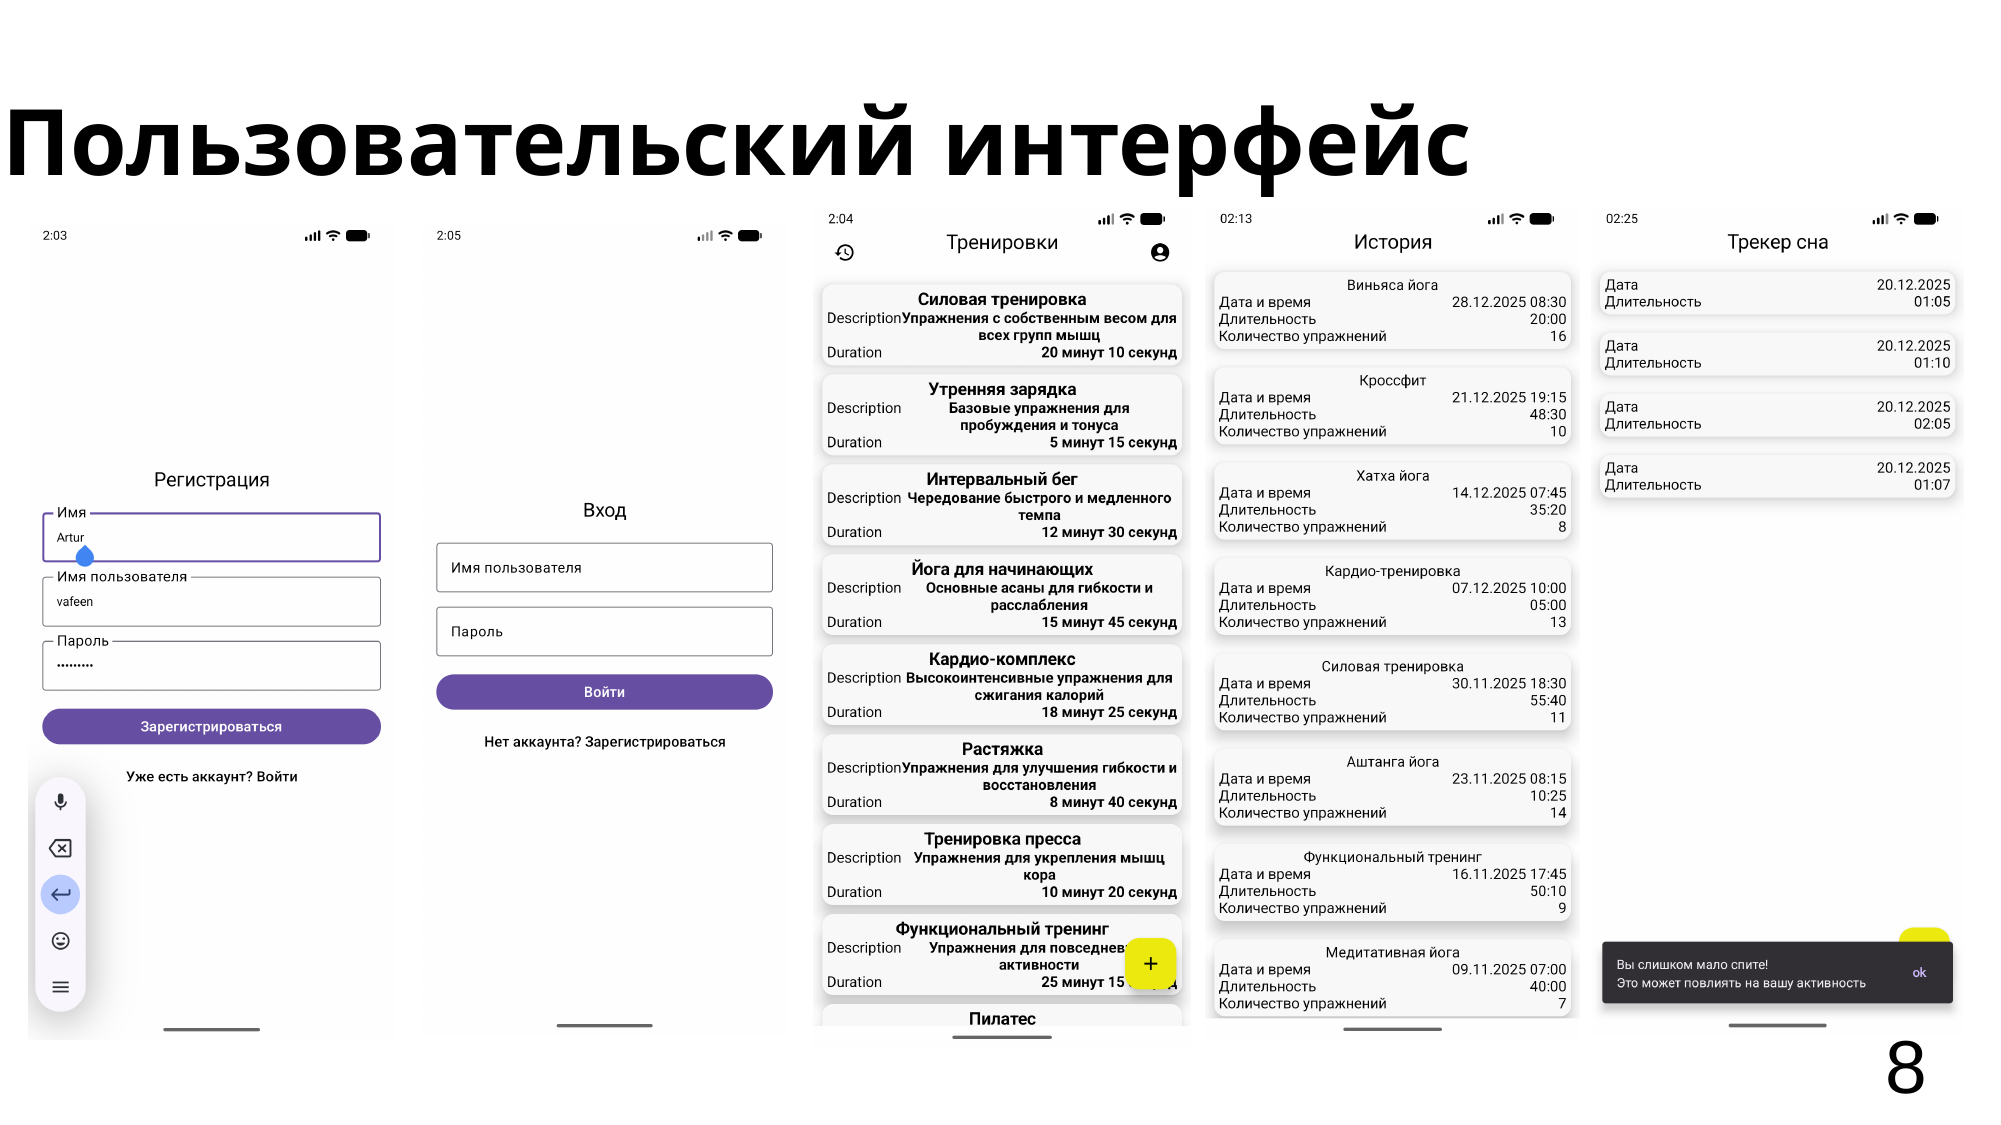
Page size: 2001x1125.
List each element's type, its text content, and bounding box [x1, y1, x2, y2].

title Пользовательский интерфейс [0, 0, 1700, 203]
text_box 8 [1870, 1036, 1943, 1124]
picture [813, 208, 1191, 1048]
picture [422, 225, 787, 1036]
picture [28, 225, 395, 1040]
picture [1591, 208, 1964, 1036]
picture [1205, 208, 1580, 1040]
